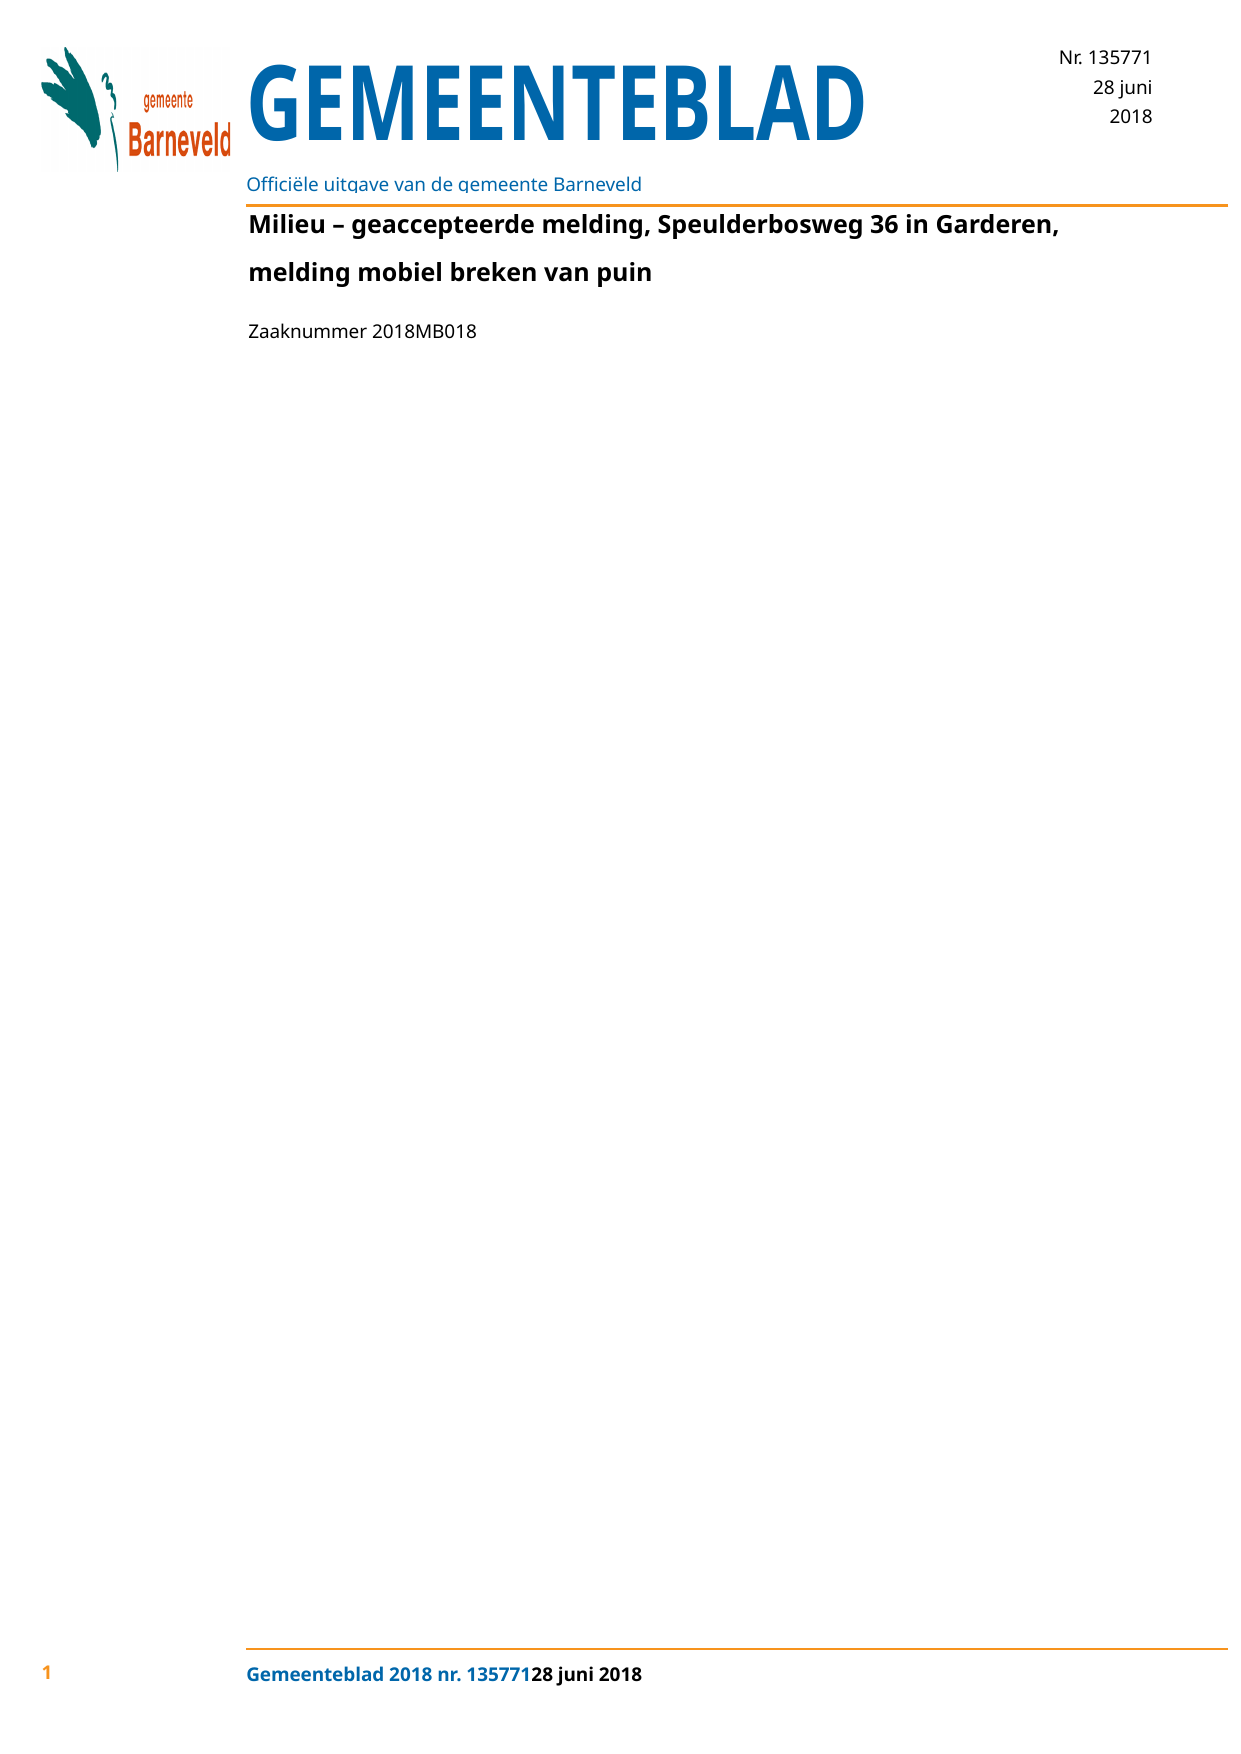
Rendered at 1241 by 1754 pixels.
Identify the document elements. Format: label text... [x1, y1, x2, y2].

text Milieu – geaccepteerde melding, Speulderbosweg 36 in Garderen, melding mobiel breken van puin [248, 207, 1152, 288]
text Zaaknummer 2018MB018 [248, 318, 1152, 344]
picture [41, 47, 231, 172]
